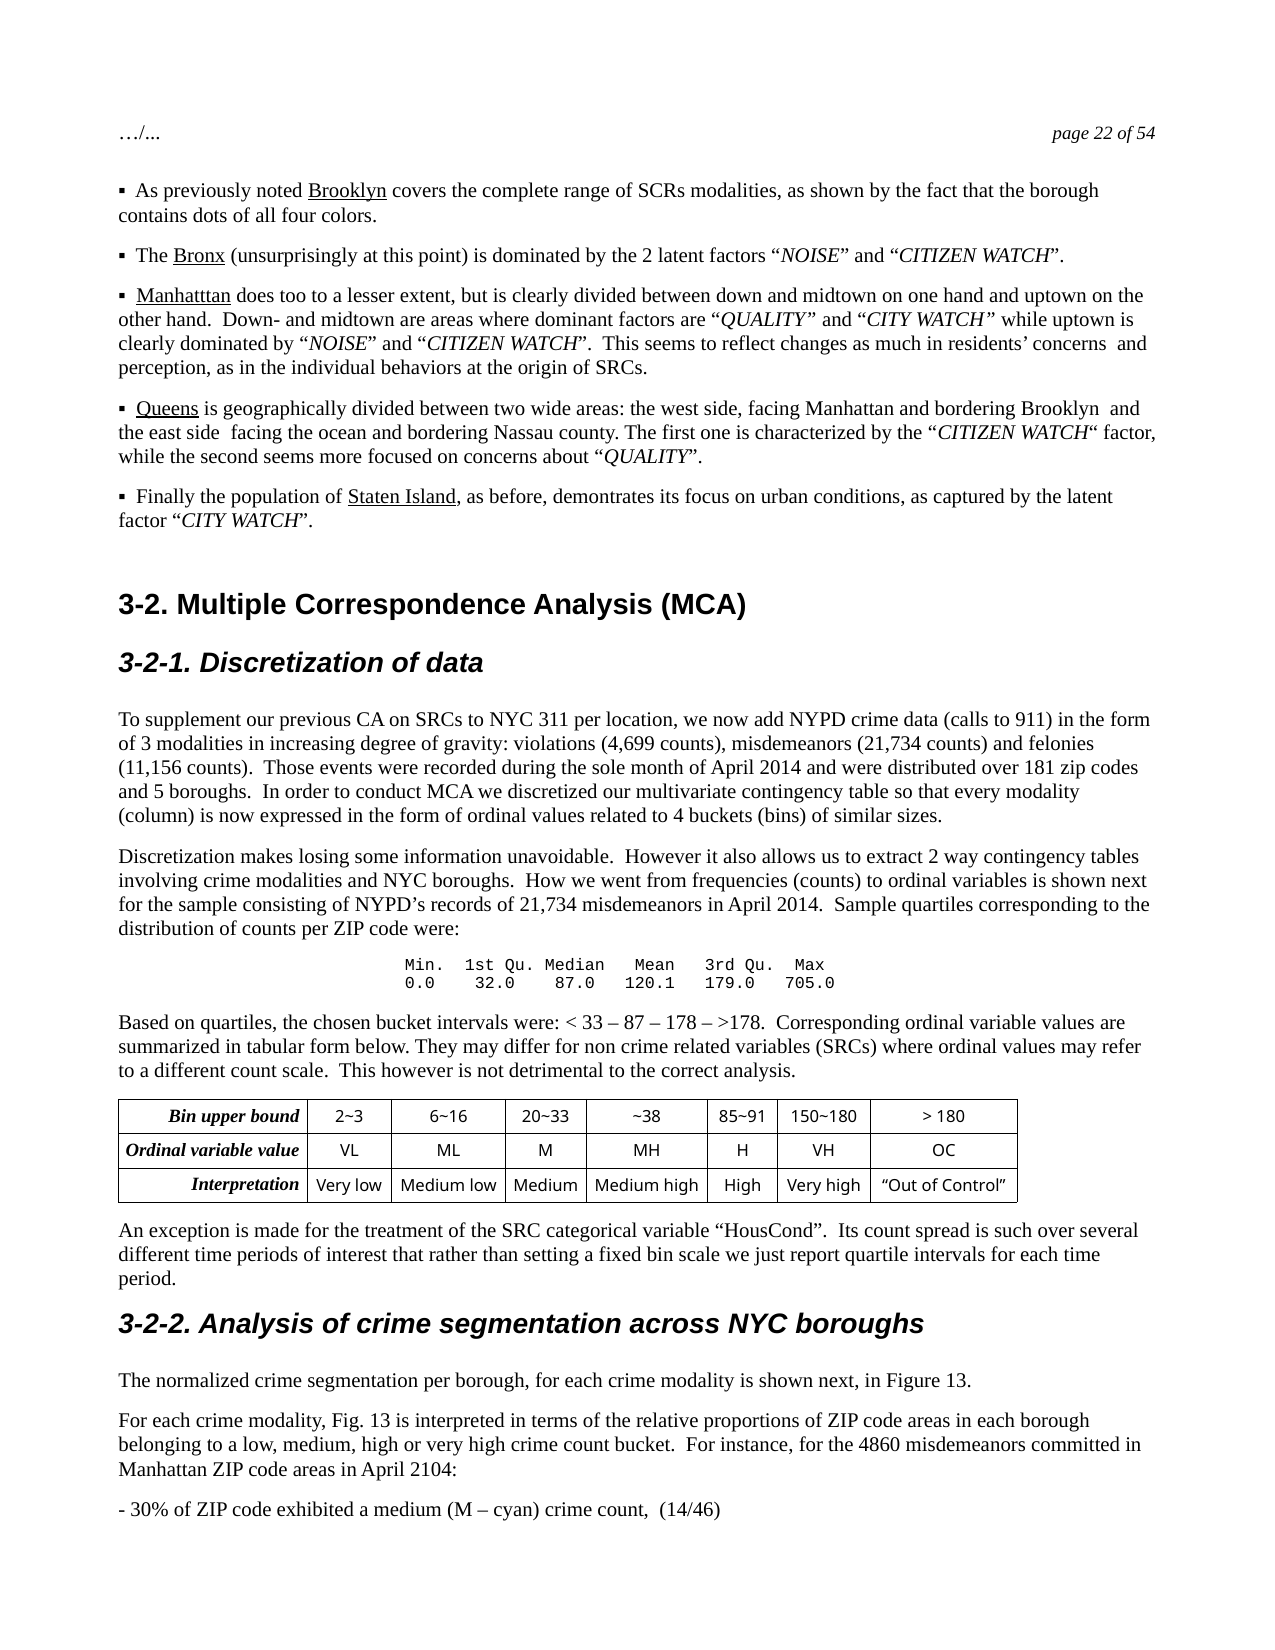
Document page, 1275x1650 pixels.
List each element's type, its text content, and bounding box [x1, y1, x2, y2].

table_cell M [506, 1134, 586, 1167]
table_cell “Out of Control” [871, 1169, 1017, 1202]
text - 30% of ZIP code exhibited a medium (M – cyan) crime count, (14/46) [118, 1497, 1157, 1521]
text To supplement our previous CA on SRCs to NYC 311 per location, we now add NYPD crime data (calls to 911) in the form of 3 modalities in increasing degree of gravity: violations (4,699 counts), misdemeanors (21,734 counts) and felonies (11,156 counts). Those events were recorded during the sole month of April 2014 and were distributed over 181 zip codes and 5 boroughs. In order to conduct MCA we discretized our multivariate contingency table so that every modality (column) is now expressed in the form of ordinal values related to 4 buckets (bins) of similar sizes. [118, 707, 1157, 827]
text ▪ Manhatttan does too to a lesser extent, but is clearly divided between down and midtown on one hand and uptown on the other hand. Down- and midtown are areas where dominant factors are “QUALITY” and “CITY WATCH” while uptown is clearly dominated by “NOISE” and “CITIZEN WATCH”. This seems to reflect changes as much in residents’ concerns and perception, as in the individual behaviors at the origin of SRCs. [118, 283, 1157, 379]
subtitle 3-2. Multiple Correspondence Analysis (MCA) [118, 587, 1157, 621]
table_header > 180 [871, 1100, 1017, 1133]
subtitle 3-2-1. Discretization of data [118, 646, 1157, 678]
table_cell Very low [308, 1169, 391, 1202]
table_cell High [708, 1169, 777, 1202]
table_cell Very high [778, 1169, 870, 1202]
text For each crime modality, Fig. 13 is interpreted in terms of the relative proportions of ZIP code areas in each borough belonging to a low, medium, high or very high crime count bucket. For instance, for the 4860 misdemeanors committed in Manhattan ZIP code areas in April 2104: [118, 1408, 1157, 1481]
table_cell ML [392, 1134, 505, 1167]
subtitle 3-2-2. Analysis of crime segmentation across NYC boroughs [118, 1307, 1157, 1339]
table_cell Medium high [587, 1169, 707, 1202]
table_header 2~3 [308, 1100, 391, 1133]
table_cell VH [778, 1134, 870, 1167]
text ▪ Finally the population of Staten Island, as before, demontrates its focus on urban conditions, as captured by the latent factor “CITY WATCH”. [118, 484, 1157, 532]
table_header Bin upper bound [119, 1100, 307, 1133]
table_cell OC [871, 1134, 1017, 1167]
text Min. 1st Qu. Median Mean 3rd Qu. Max 0.0 32.0 87.0 120.1 179.0 705.0 [118, 956, 1157, 994]
table_cell H [708, 1134, 777, 1167]
table_cell Medium [506, 1169, 586, 1202]
table_header 6~16 [392, 1100, 505, 1133]
text The normalized crime segmentation per borough, for each crime modality is shown next, in Figure 13. [118, 1368, 1157, 1392]
text Discretization makes losing some information unavoidable. However it also allows us to extract 2 way contingency tables involving crime modalities and NYC boroughs. How we went from frequencies (counts) to ordinal variables is shown next for the sample consisting of NYPD’s records of 21,734 misdemeanors in April 2014. Sample quartiles corresponding to the distribution of counts per ZIP code were: [118, 844, 1157, 940]
table_header 85~91 [708, 1100, 777, 1133]
table_cell Ordinal variable value [119, 1134, 307, 1167]
table_cell MH [587, 1134, 707, 1167]
text ▪ As previously noted Brooklyn covers the complete range of SCRs modalities, as shown by the fact that the borough contains dots of all four colors. [118, 178, 1157, 227]
text ▪ The Bronx (unsurprisingly at this point) is dominated by the 2 latent factors “NOISE” and “CITIZEN WATCH”. [118, 243, 1157, 267]
table_header 150~180 [778, 1100, 870, 1133]
table_header ~38 [587, 1100, 707, 1133]
text ▪ Queens is geographically divided between two wide areas: the west side, facing Manhattan and bordering Brooklyn and the east side facing the ocean and bordering Nassau county. The first one is characterized by the “CITIZEN WATCH“ factor, while the second seems more focused on concerns about “QUALITY”. [118, 396, 1157, 468]
table_header 20~33 [506, 1100, 586, 1133]
table_cell VL [308, 1134, 391, 1167]
table_cell Interpretation [119, 1169, 307, 1202]
text Based on quartiles, the chosen bucket intervals were: < 33 – 87 – 178 – >178. Corresponding ordinal variable values are summarized in tabular form below. They may differ for non crime related variables (SRCs) where ordinal values may refer to a different count scale. This however is not detrimental to the correct analysis. [118, 1010, 1157, 1082]
text An exception is made for the treatment of the SRC categorical variable “HousCond”. Its count spread is such over several different time periods of interest that rather than setting a fixed bin scale we just report quartile intervals for each time period. [118, 1218, 1157, 1290]
table_cell Medium low [392, 1169, 505, 1202]
